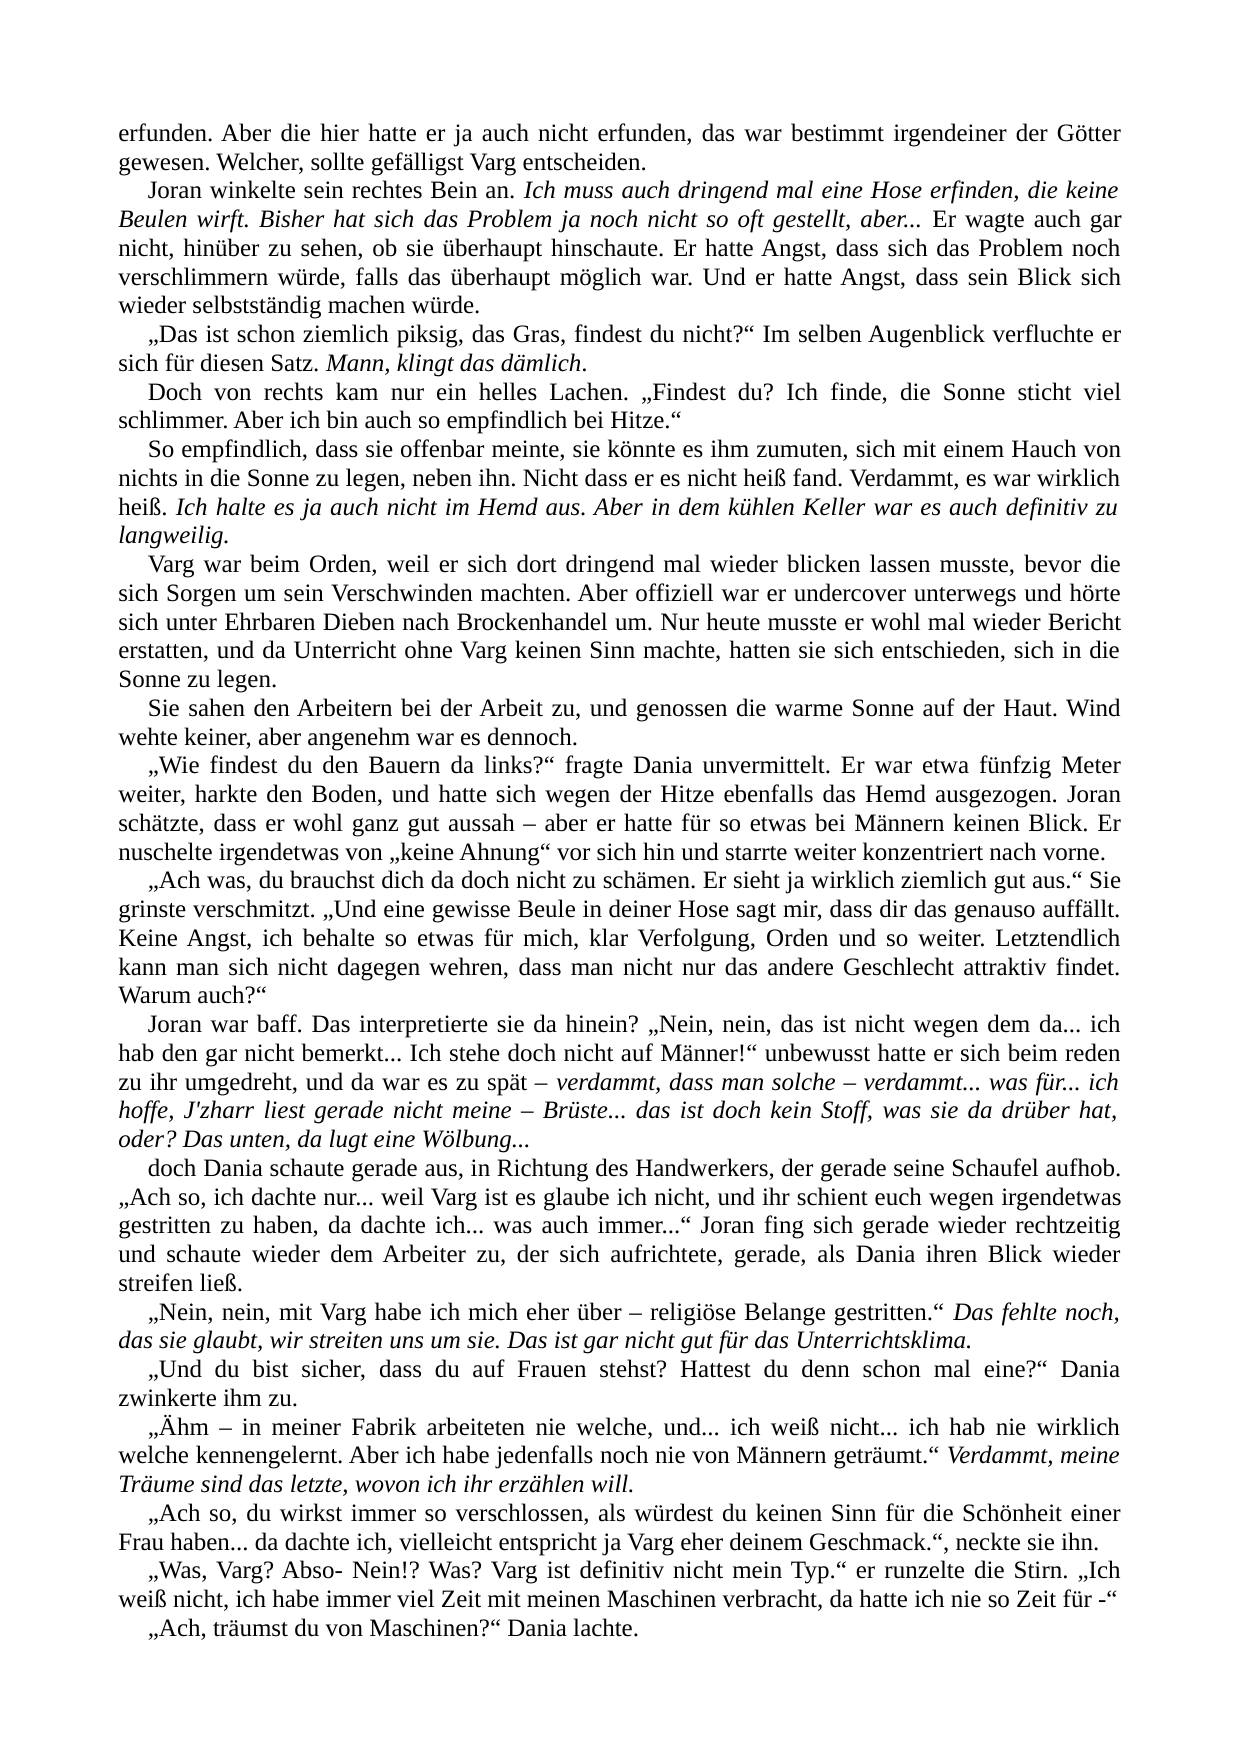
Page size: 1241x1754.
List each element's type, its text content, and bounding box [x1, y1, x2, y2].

text So empfindlich, dass sie offenbar meinte, sie könnte es ihm zumuten, sich mit einem Hauch von nichts in die Sonne zu legen, neben ihn. Nicht dass er es nicht heiß fand. Verdammt, es war wirklich heiß. Ich halte es ja auch nicht im Hemd aus. Aber in dem kühlen Keller war es auch definitiv zu langweilig. [118, 434, 1122, 549]
text „Ach, träumst du von Maschinen?“ Dania lachte. [118, 1613, 1122, 1642]
text „Ach was, du brauchst dich da doch nicht zu schämen. Er sieht ja wirklich ziemlich gut aus.“ Sie grinste verschmitzt. „Und eine gewisse Beule in deiner Hose sagt mir, dass dir das genauso auffällt. Keine Angst, ich behalte so etwas für mich, klar Verfolgung, Orden und so weiter. Letztendlich kann man sich nicht dagegen wehren, dass man nicht nur das andere Geschlecht attraktiv findet. Warum auch?“ [118, 866, 1122, 1009]
text „Und du bist sicher, dass du auf Frauen stehst? Hattest du denn schon mal eine?“ Dania zwinkerte ihm zu. [118, 1354, 1122, 1412]
text „Wie findest du den Bauern da links?“ fragte Dania unvermittelt. Er war etwa fünfzig Meter weiter, harkte den Boden, und hatte sich wegen der Hitze ebenfalls das Hemd ausgezogen. Joran schätzte, dass er wohl ganz gut aussah – aber er hatte für so etwas bei Männern keinen Blick. Er nuschelte irgendetwas von „keine Ahnung“ vor sich hin und starrte weiter konzentriert nach vorne. [118, 751, 1122, 866]
text Joran war baff. Das interpretierte sie da hinein? „Nein, nein, das ist nicht wegen dem da... ich hab den gar nicht bemerkt... Ich stehe doch nicht auf Männer!“ unbewusst hatte er sich beim reden zu ihr umgedreht, und da war es zu spät – verdammt, dass man solche – verdammt... was für... ich hoffe, J'zharr liest gerade nicht meine – Brüste... das ist doch kein Stoff, was sie da drüber hat, oder? Das unten, da lugt eine Wölbung... [118, 1009, 1122, 1153]
text Varg war beim Orden, weil er sich dort dringend mal wieder blicken lassen musste, bevor die sich Sorgen um sein Verschwinden machten. Aber offiziell war er undercover unterwegs und hörte sich unter Ehrbaren Dieben nach Brockenhandel um. Nur heute musste er wohl mal wieder Bericht erstatten, und da Unterricht ohne Varg keinen Sinn machte, hatten sie sich entschieden, sich in die Sonne zu legen. [118, 549, 1122, 693]
text „Nein, nein, mit Varg habe ich mich eher über – religiöse Belange gestritten.“ Das fehlte noch, das sie glaubt, wir streiten uns um sie. Das ist gar nicht gut für das Unterrichtsklima. [118, 1297, 1122, 1354]
text Sie sahen den Arbeitern bei der Arbeit zu, und genossen die warme Sonne auf der Haut. Wind wehte keiner, aber angenehm war es dennoch. [118, 693, 1122, 751]
text Doch von rechts kam nur ein helles Lachen. „Findest du? Ich finde, die Sonne sticht viel schlimmer. Aber ich bin auch so empfindlich bei Hitze.“ [118, 377, 1122, 434]
text „Ähm – in meiner Fabrik arbeiteten nie welche, und... ich weiß nicht... ich hab nie wirklich welche kennengelernt. Aber ich habe jedenfalls noch nie von Männern geträumt.“ Verdammt, meine Träume sind das letzte, wovon ich ihr erzählen will. [118, 1412, 1122, 1498]
text doch Dania schaute gerade aus, in Richtung des Handwerkers, der gerade seine Schaufel aufhob. „Ach so, ich dachte nur... weil Varg ist es glaube ich nicht, und ihr schient euch wegen irgendetwas gestritten zu haben, da dachte ich... was auch immer...“ Joran fing sich gerade wieder rechtzeitig und schaute wieder dem Arbeiter zu, der sich aufrichtete, gerade, als Dania ihren Blick wieder streifen ließ. [118, 1153, 1122, 1297]
text „Das ist schon ziemlich piksig, das Gras, findest du nicht?“ Im selben Augenblick verfluchte er sich für diesen Satz. Mann, klingt das dämlich. [118, 319, 1122, 377]
text erfunden. Aber die hier hatte er ja auch nicht erfunden, das war bestimmt irgendeiner der Götter gewesen. Welcher, sollte gefälligst Varg entscheiden. [118, 118, 1122, 176]
text Joran winkelte sein rechtes Bein an. Ich muss auch dringend mal eine Hose erfinden, die keine Beulen wirft. Bisher hat sich das Problem ja noch nicht so oft gestellt, aber... Er wagte auch gar nicht, hinüber zu sehen, ob sie überhaupt hinschaute. Er hatte Angst, dass sich das Problem noch verschlimmern würde, falls das überhaupt möglich war. Und er hatte Angst, dass sein Blick sich wieder selbstständig machen würde. [118, 176, 1122, 319]
text „Ach so, du wirkst immer so verschlossen, als würdest du keinen Sinn für die Schönheit einer Frau haben... da dachte ich, vielleicht entspricht ja Varg eher deinem Geschmack.“, neckte sie ihn. [118, 1498, 1122, 1556]
text „Was, Varg? Abso- Nein!? Was? Varg ist definitiv nicht mein Typ.“ er runzelte die Stirn. „Ich weiß nicht, ich habe immer viel Zeit mit meinen Maschinen verbracht, da hatte ich nie so Zeit für -“ [118, 1556, 1122, 1613]
